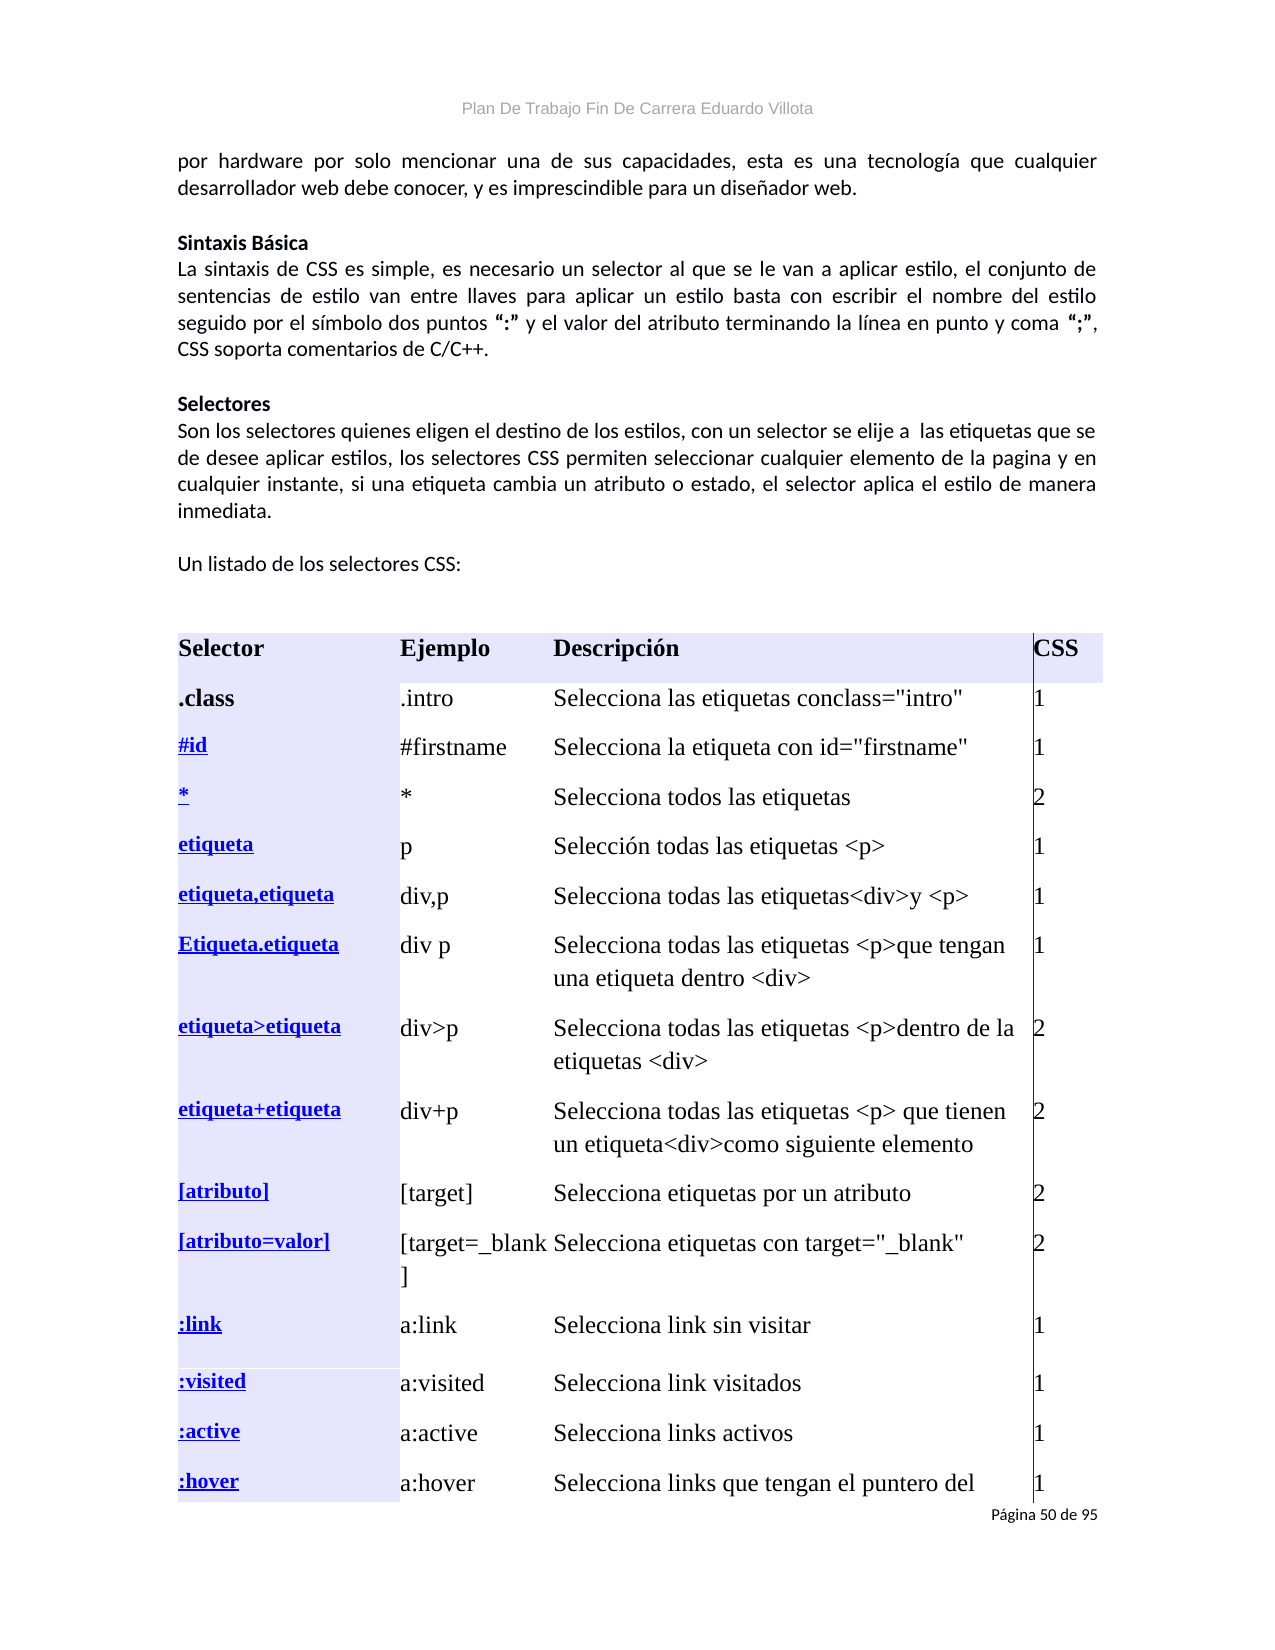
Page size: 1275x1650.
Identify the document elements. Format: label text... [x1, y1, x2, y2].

table_cell 1 [1034, 1311, 1103, 1368]
table_cell div,p [400, 881, 553, 931]
table_cell div p [400, 931, 553, 1013]
table_cell etiqueta,etiqueta [178, 881, 400, 931]
table_cell [target=_blank] [400, 1228, 553, 1311]
table_cell * [178, 782, 400, 831]
table_cell :link [178, 1311, 400, 1368]
table_cell 1 [1034, 1418, 1103, 1468]
table_header Descripción [553, 633, 1033, 683]
table_cell 1 [1034, 1468, 1103, 1502]
table_cell 1 [1034, 732, 1103, 782]
table_cell 2 [1034, 782, 1103, 831]
table_cell Selecciona todas las etiquetas <p>que tengan una etiqueta dentro <div> [553, 931, 1033, 1013]
table_cell Selección todas las etiquetas <p> [553, 831, 1033, 881]
table_cell 1 [1034, 831, 1103, 881]
table_cell div+p [400, 1096, 553, 1178]
table_cell Selecciona todas las etiquetas <p>dentro de la etiquetas <div> [553, 1013, 1033, 1096]
table_cell a:active [400, 1418, 553, 1468]
table_cell Selecciona links que tengan el puntero del [553, 1468, 1033, 1502]
table_cell div>p [400, 1013, 553, 1096]
table_cell * [400, 782, 553, 831]
table_cell .intro [400, 683, 553, 732]
table_cell Selecciona todas las etiquetas <p> que tienen un etiqueta<div>como siguiente elemento [553, 1096, 1033, 1178]
table_cell Selecciona links activos [553, 1418, 1033, 1468]
table_cell .class [178, 683, 400, 732]
table_cell p [400, 831, 553, 881]
table_cell 2 [1034, 1228, 1103, 1311]
table_cell :hover [178, 1468, 400, 1502]
table_cell :visited [178, 1369, 400, 1418]
table_cell 2 [1034, 1013, 1103, 1096]
table_cell 2 [1034, 1096, 1103, 1178]
table_cell #id [178, 732, 400, 782]
table_cell etiqueta [178, 831, 400, 881]
text Sintaxis Básica [177, 229, 1098, 256]
table_cell a:link [400, 1311, 553, 1368]
text Un listado de los selectores CSS: [177, 550, 1098, 577]
table_cell [atributo] [178, 1178, 400, 1228]
table_cell Selecciona etiquetas con target="_blank" [553, 1228, 1033, 1311]
table_cell 1 [1034, 1369, 1103, 1418]
table_cell Selecciona todas las etiquetas<div>y <p> [553, 881, 1033, 931]
table_cell 1 [1034, 683, 1103, 732]
table_cell Selecciona link visitados [553, 1369, 1033, 1418]
table_cell [atributo=valor] [178, 1228, 400, 1311]
table_cell Selecciona etiquetas por un atributo [553, 1178, 1033, 1228]
table_cell a:hover [400, 1468, 553, 1502]
table_cell [target] [400, 1178, 553, 1228]
text Selectores [177, 390, 1098, 417]
table_cell Selecciona las etiquetas conclass="intro" [553, 683, 1033, 732]
table_header CSS [1034, 633, 1103, 683]
text por hardware por solo mencionar una de sus capacidades, esta es una tecnología que cualquier desarrollador web debe conocer, y es imprescindible para un diseñador web. [177, 148, 1098, 201]
table_header Selector [178, 633, 400, 683]
table_cell etiqueta>etiqueta [178, 1013, 400, 1096]
text Son los selectores quienes eligen el destino de los estilos, con un selector se elije a las etiquetas que se de desee aplicar estilos, los selectores CSS permiten seleccionar cualquier elemento de la pagina y en cualquier instante, si una etiqueta cambia un atributo o estado, el selector aplica el estilo de manera inmediata. [177, 417, 1098, 524]
text La sintaxis de CSS es simple, es necesario un selector al que se le van a aplicar estilo, el conjunto de sentencias de estilo van entre llaves para aplicar un estilo basta con escribir el nombre del estilo seguido por el símbolo dos puntos “:” y el valor del atributo terminando la línea en punto y coma “;”, CSS soporta comentarios de C/C++. [177, 256, 1098, 362]
table_cell Etiqueta.etiqueta [178, 931, 400, 1013]
table_cell #firstname [400, 732, 553, 782]
table_cell 2 [1034, 1178, 1103, 1228]
table_cell Selecciona link sin visitar [553, 1311, 1033, 1368]
table_cell Selecciona todos las etiquetas [553, 782, 1033, 831]
table_cell a:visited [400, 1369, 553, 1418]
table_cell Selecciona la etiqueta con id="firstname" [553, 732, 1033, 782]
table_cell 1 [1034, 931, 1103, 1013]
table_header Ejemplo [400, 633, 553, 683]
table_cell etiqueta+etiqueta [178, 1096, 400, 1178]
table_cell 1 [1034, 881, 1103, 931]
table_cell :active [178, 1418, 400, 1468]
